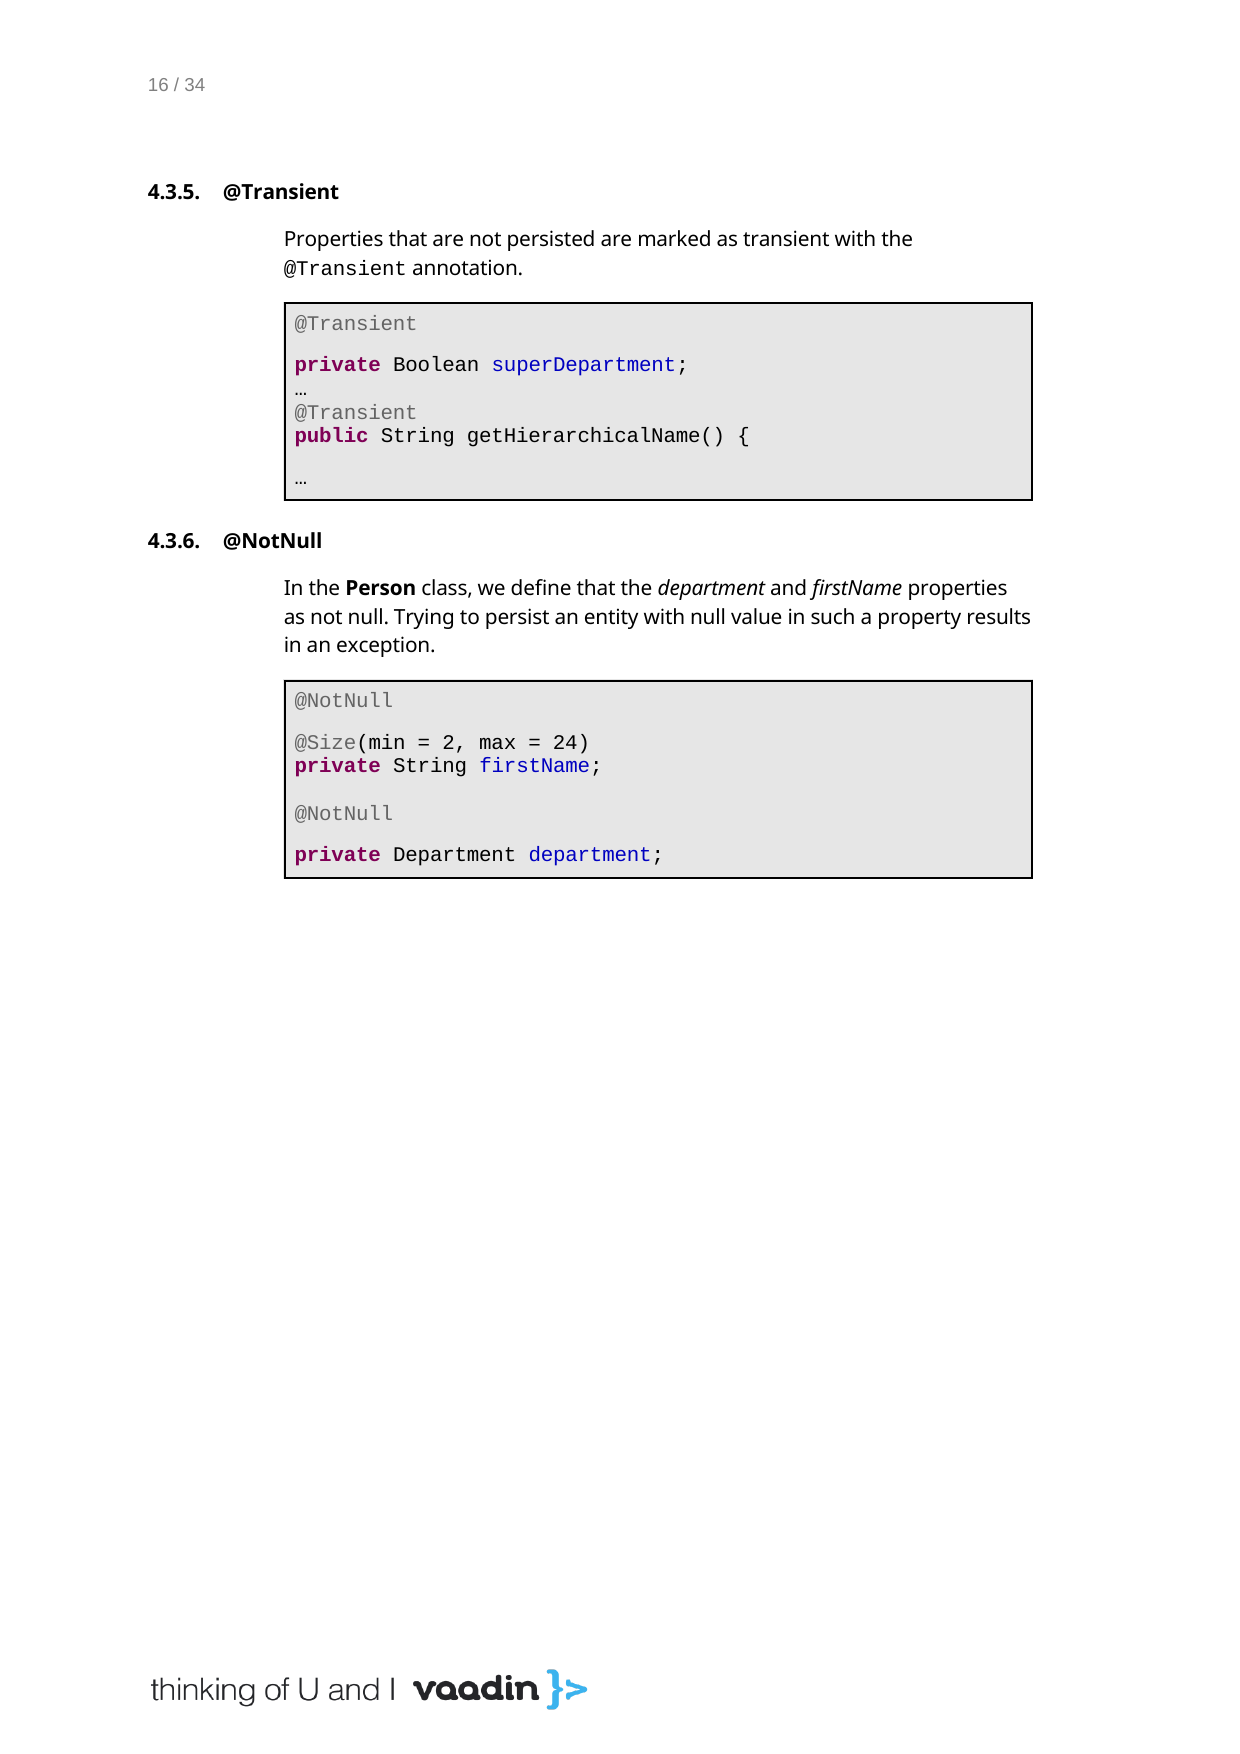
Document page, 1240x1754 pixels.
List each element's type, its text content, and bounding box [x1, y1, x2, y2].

text … [286, 378, 1031, 402]
text private String firstName; [286, 755, 1031, 779]
subtitle @NotNull [148, 526, 1033, 555]
text @NotNull [286, 682, 1031, 723]
text @NotNull [286, 803, 1031, 835]
text private Boolean superDepartment; [286, 346, 1031, 378]
text @Transient [286, 402, 1031, 425]
list Properties that are not persisted are marked as transient with the @Transient annotation. [283, 224, 1033, 281]
list In the Person class, we define that the department and firstName properties as not null. Trying to persist an entity with null value in such a property results in an exception. [283, 573, 1033, 659]
text … [286, 458, 1031, 499]
text @Size(min = 2, max = 24) [286, 723, 1031, 755]
picture [150, 1665, 590, 1712]
subtitle @Transient [148, 177, 1033, 206]
text private Department department; [286, 835, 1031, 877]
text @Transient [286, 304, 1031, 346]
text public String getHierarchicalName() { [286, 425, 1031, 458]
